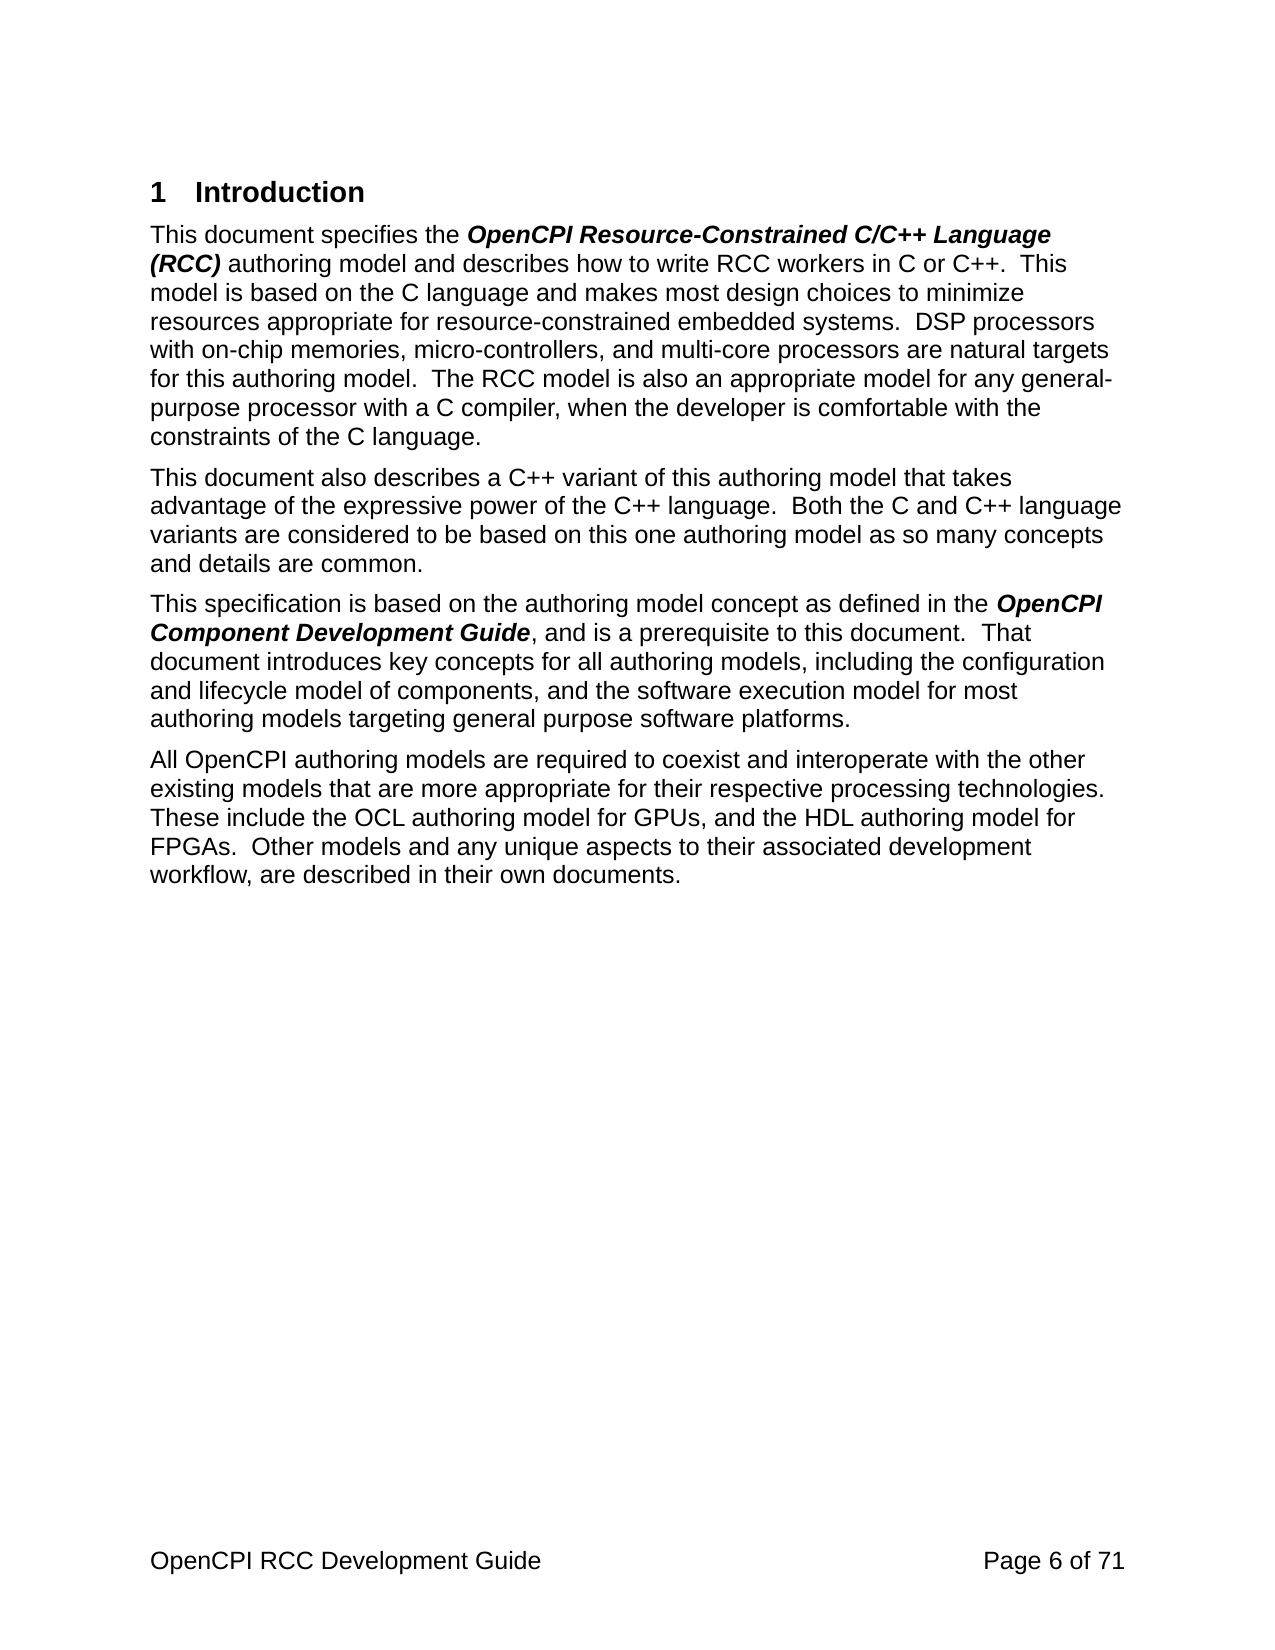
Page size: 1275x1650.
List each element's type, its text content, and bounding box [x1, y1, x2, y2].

text This document also describes a C++ variant of this authoring model that takes advantage of the expressive power of the C++ language. Both the C and C++ language variants are considered to be based on this one authoring model as so many concepts and details are common. [150, 462, 1125, 577]
subtitle Introduction [150, 175, 1125, 208]
text This specification is based on the authoring model concept as defined in the OpenCPI Component Development Guide, and is a prerequisite to this document. That document introduces key concepts for all authoring models, including the configuration and lifecycle model of components, and the software execution model for most authoring models targeting general purpose software platforms. [150, 589, 1125, 733]
text This document specifies the OpenCPI Resource-Constrained C/C++ Language (RCC) authoring model and describes how to write RCC workers in C or C++. This model is based on the C language and makes most design choices to minimize resources appropriate for resource-constrained embedded systems. DSP processors with on-chip memories, micro-controllers, and multi-core processors are natural targets for this authoring model. The RCC model is also an appropriate model for any general-purpose processor with a C compiler, when the developer is comfortable with the constraints of the C language. [150, 221, 1125, 451]
text All OpenCPI authoring models are required to coexist and interoperate with the other existing models that are more appropriate for their respective processing technologies. These include the OCL authoring model for GPUs, and the HDL authoring model for FPGAs. Other models and any unique aspects to their associated development workflow, are described in their own documents. [150, 745, 1125, 889]
